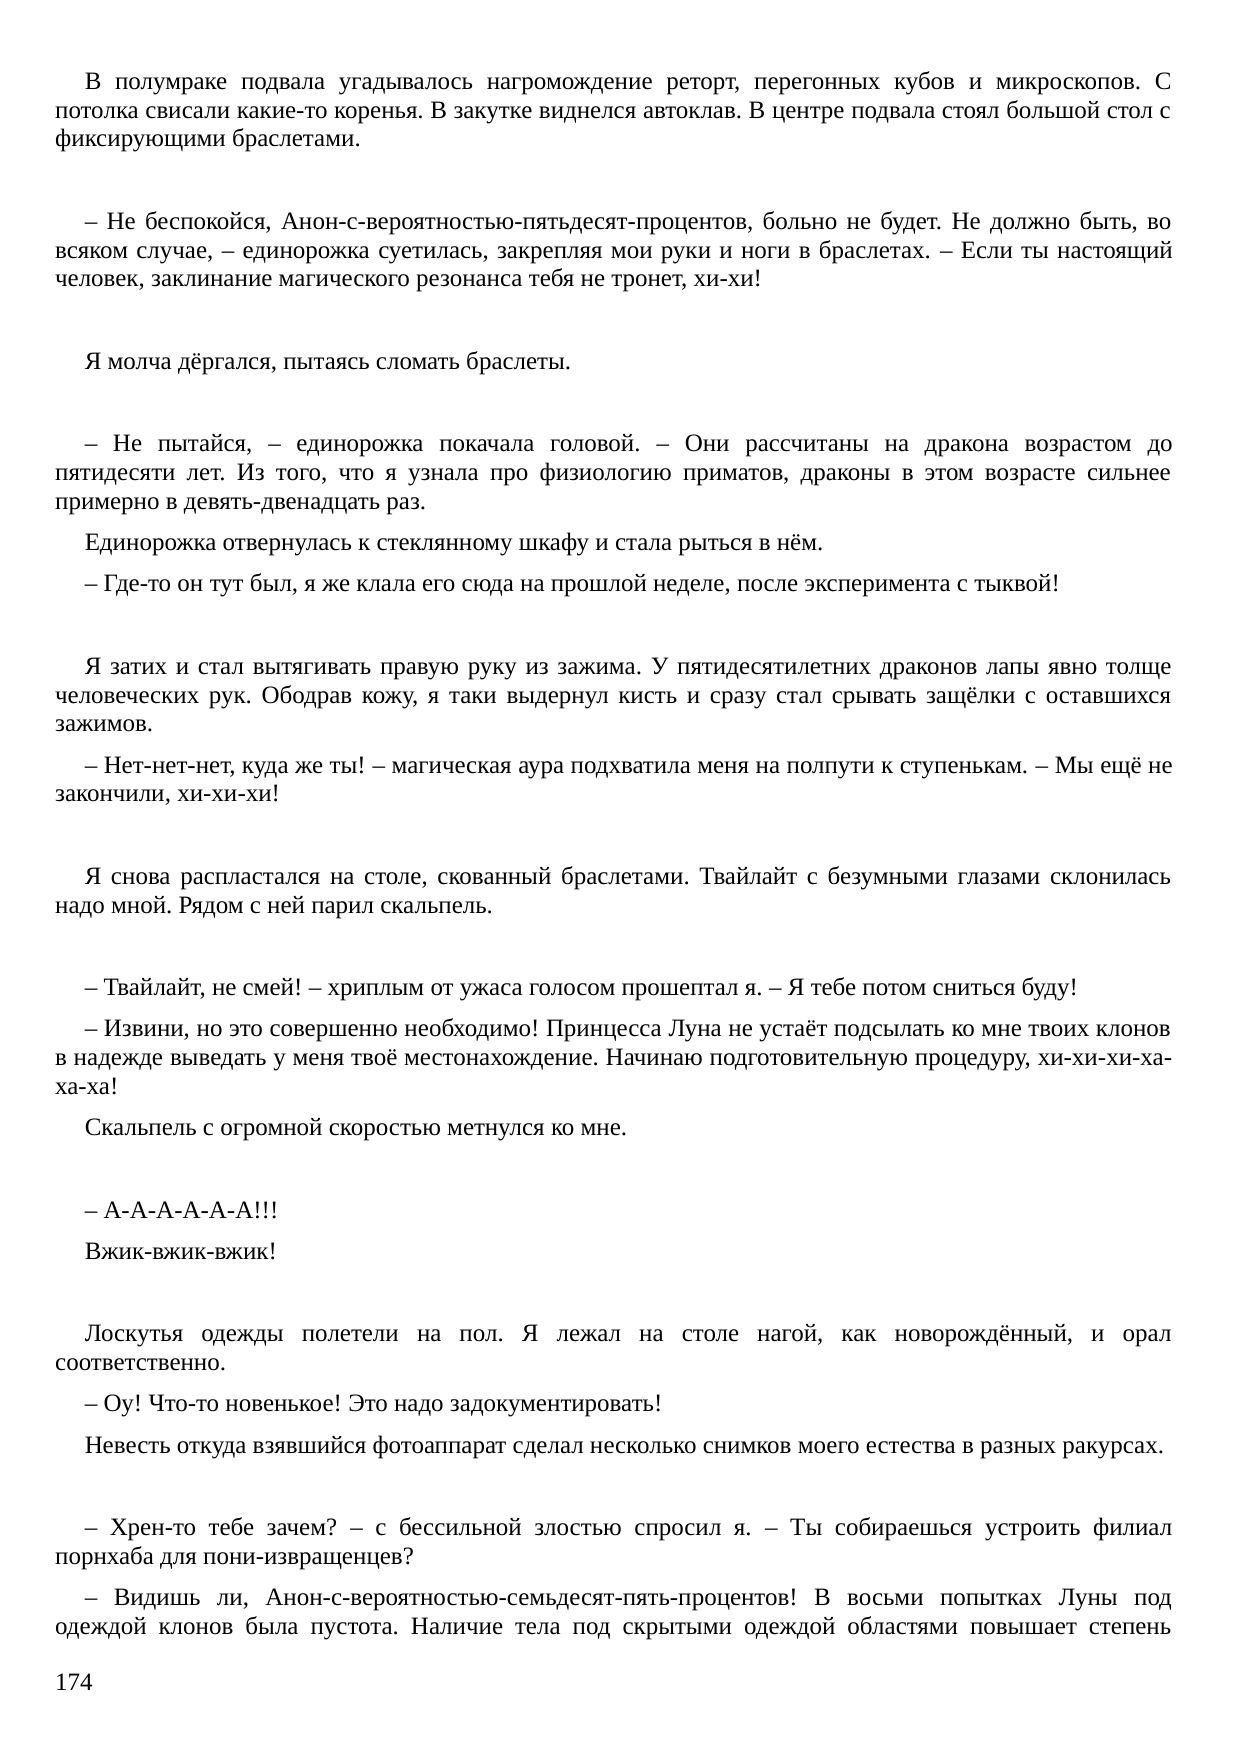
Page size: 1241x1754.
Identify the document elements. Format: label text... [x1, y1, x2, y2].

text – Твайлайт, не смей! – хриплым от ужаса голосом прошептал я. – Я тебе потом сниться буду! [55, 972, 1173, 1001]
text – Нет-нет-нет, куда же ты! – магическая аура подхватила меня на полпути к ступенькам. – Мы ещё не закончили, хи-хи-хи! [55, 750, 1173, 807]
text Скальпель с огромной скоростью метнулся ко мне. [55, 1112, 1173, 1141]
text Вжик-вжик-вжик! [55, 1236, 1173, 1265]
text – Не беспокойся, Анон-с-вероятностью-пятьдесят-процентов, больно не будет. Не должно быть, во всяком случае, – единорожка суетилась, закрепляя мои руки и ноги в браслетах. – Если ты настоящий человек, заклинание магического резонанса тебя не тронет, хи-хи! [55, 206, 1173, 292]
text – Видишь ли, Анон-с-вероятностью-семьдесят-пять-процентов! В восьми попытках Луны под одеждой клонов была пустота. Наличие тела под скрытыми одеждой областями повышает степень [55, 1582, 1173, 1640]
text Я снова распластался на столе, скованный браслетами. Твайлайт с безумными глазами склонилась надо мной. Рядом с ней парил скальпель. [55, 861, 1173, 918]
text – Где-то он тут был, я же клала его сюда на прошлой неделе, после эксперимента с тыквой! [55, 568, 1173, 597]
text Я затих и стал вытягивать правую руку из зажима. У пятидесятилетних драконов лапы явно толще человеческих рук. Ободрав кожу, я таки выдернул кисть и сразу стал срывать защёлки с оставшихся зажимов. [55, 651, 1173, 737]
text – Оу! Что-то новенькое! Это надо задокументировать! [55, 1388, 1173, 1417]
text Лоскутья одежды полетели на пол. Я лежал на столе нагой, как новорождённый, и орал соответственно. [55, 1318, 1173, 1376]
text – Извини, но это совершенно необходимо! Принцесса Луна не устаёт подсылать ко мне твоих клонов в надежде выведать у меня твоё местонахождение. Начинаю подготовительную процедуру, хи-хи-хи-ха-ха-ха! [55, 1013, 1173, 1100]
text – Хрен-то тебе зачем? – с бессильной злостью спросил я. – Ты собираешься устроить филиал порнхаба для пони-извращенцев? [55, 1512, 1173, 1570]
text – Не пытайся, – единорожка покачала головой. – Они рассчитаны на дракона возрастом до пятидесяти лет. Из того, что я узнала про физиологию приматов, драконы в этом возрасте сильнее примерно в девять-двенадцать раз. [55, 428, 1173, 515]
text – А-А-А-А-А-А!!! [55, 1195, 1173, 1223]
text В полумраке подвала угадывалось нагромождение реторт, перегонных кубов и микроскопов. С потолка свисали какие-то коренья. В закутке виднелся автоклав. В центре подвала стоял большой стол с фиксирующими браслетами. [55, 66, 1173, 152]
text Я молча дёргался, пытаясь сломать браслеты. [55, 346, 1173, 375]
text Единорожка отвернулась к стеклянному шкафу и стала рыться в нём. [55, 527, 1173, 556]
text Невесть откуда взявшийся фотоаппарат сделал несколько снимков моего естества в разных ракурсах. [55, 1430, 1173, 1458]
